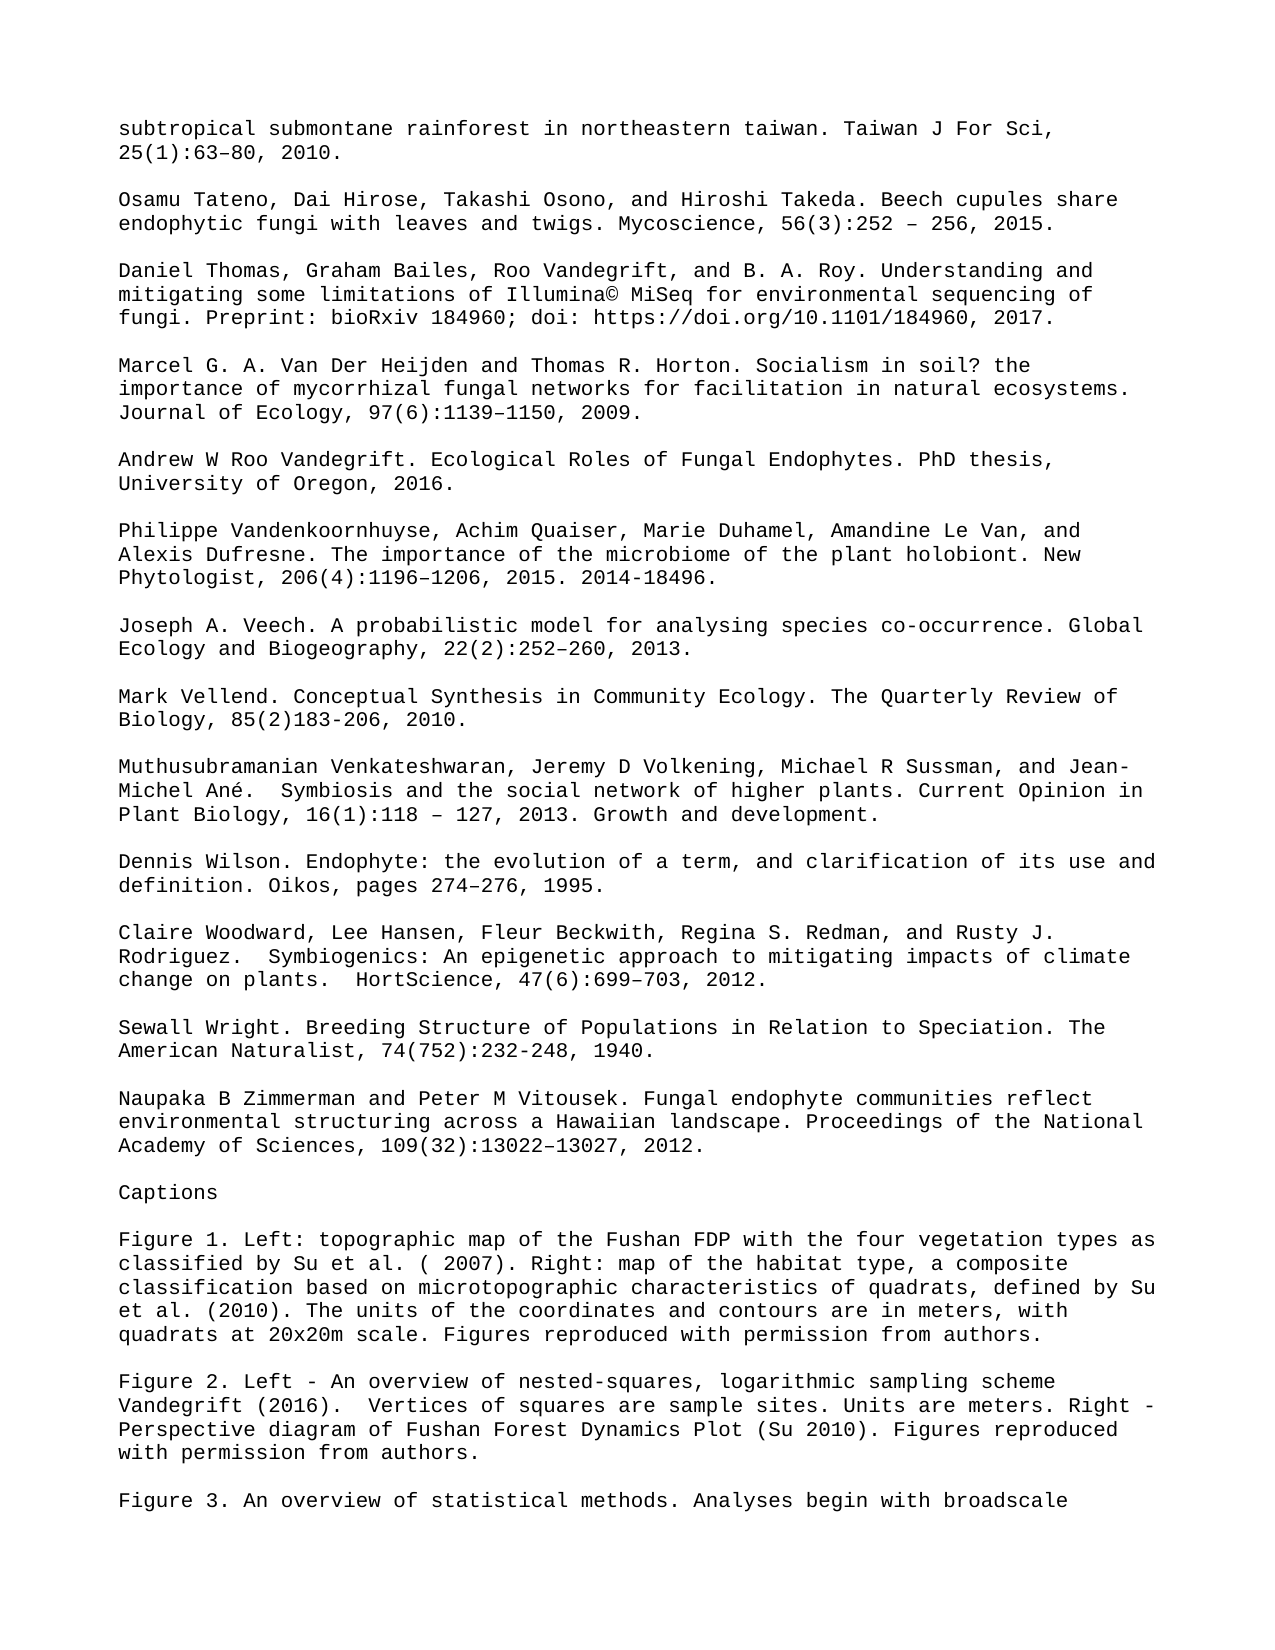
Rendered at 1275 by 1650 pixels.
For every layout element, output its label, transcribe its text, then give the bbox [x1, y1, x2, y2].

text subtropical submontane rainforest in northeastern taiwan. Taiwan J For Sci, 25(1):63–80, 2010. [118, 118, 1157, 165]
text Osamu Tateno, Dai Hirose, Takashi Osono, and Hiroshi Takeda. Beech cupules share endophytic fungi with leaves and twigs. Mycoscience, 56(3):252 – 256, 2015. [118, 189, 1157, 236]
text Muthusubramanian Venkateshwaran, Jeremy D Volkening, Michael R Sussman, and Jean-Michel Ané. Symbiosis and the social network of higher plants. Current Opinion in Plant Biology, 16(1):118 – 127, 2013. Growth and development. [118, 757, 1157, 827]
text Sewall Wright. Breeding Structure of Populations in Relation to Speciation. The American Naturalist, 74(752):232-248, 1940. [118, 1017, 1157, 1064]
text Figure 3. An overview of statistical methods. Analyses begin with broadscale [118, 1489, 1157, 1513]
text Marcel G. A. Van Der Heijden and Thomas R. Horton. Socialism in soil? the importance of mycorrhizal fungal networks for facilitation in natural ecosystems. Journal of Ecology, 97(6):1139–1150, 2009. [118, 354, 1157, 426]
text Andrew W Roo Vandegrift. Ecological Roles of Fungal Endophytes. PhD thesis, University of Oregon, 2016. [118, 449, 1157, 496]
text Joseph A. Veech. A probabilistic model for analysing species co-occurrence. Global Ecology and Biogeography, 22(2):252–260, 2013. [118, 615, 1157, 662]
text Dennis Wilson. Endophyte: the evolution of a term, and clarification of its use and definition. Oikos, pages 274–276, 1995. [118, 851, 1157, 898]
text Daniel Thomas, Graham Bailes, Roo Vandegrift, and B. A. Roy. Understanding and mitigating some limitations of Illumina© MiSeq for environmental sequencing of fungi. Preprint: bioRxiv 184960; doi: https://doi.org/10.1101/184960, 2017. [118, 260, 1157, 331]
text Claire Woodward, Lee Hansen, Fleur Beckwith, Regina S. Redman, and Rusty J. Rodriguez. Symbiogenics: An epigenetic approach to mitigating impacts of climate change on plants. HortScience, 47(6):699–703, 2012. [118, 922, 1157, 993]
text Naupaka B Zimmerman and Peter M Vitousek. Fungal endophyte communities reflect environmental structuring across a Hawaiian landscape. Proceedings of the National Academy of Sciences, 109(32):13022–13027, 2012. [118, 1088, 1157, 1158]
text Mark Vellend. Conceptual Synthesis in Community Ecology. The Quarterly Review of Biology, 85(2)183-206, 2010. [118, 686, 1157, 733]
text Philippe Vandenkoornhuyse, Achim Quaiser, Marie Duhamel, Amandine Le Van, and Alexis Dufresne. The importance of the microbiome of the plant holobiont. New Phytologist, 206(4):1196–1206, 2015. 2014-18496. [118, 520, 1157, 591]
text Figure 2. Left - An overview of nested-squares, logarithmic sampling scheme Vandegrift (2016). Vertices of squares are sample sites. Units are meters. Right - Perspective diagram of Fushan Forest Dynamics Plot (Su 2010). Figures reproduced with permission from authors. [118, 1371, 1157, 1466]
text Figure 1. Left: topographic map of the Fushan FDP with the four vegetation types as classified by Su et al. ( 2007). Right: map of the habitat type, a composite classification based on microtopographic characteristics of quadrats, defined by Su et al. (2010). The units of the coordinates and contours are in meters, with quadrats at 20x20m scale. Figures reproduced with permission from authors. [118, 1229, 1157, 1348]
text Captions [118, 1182, 1157, 1206]
